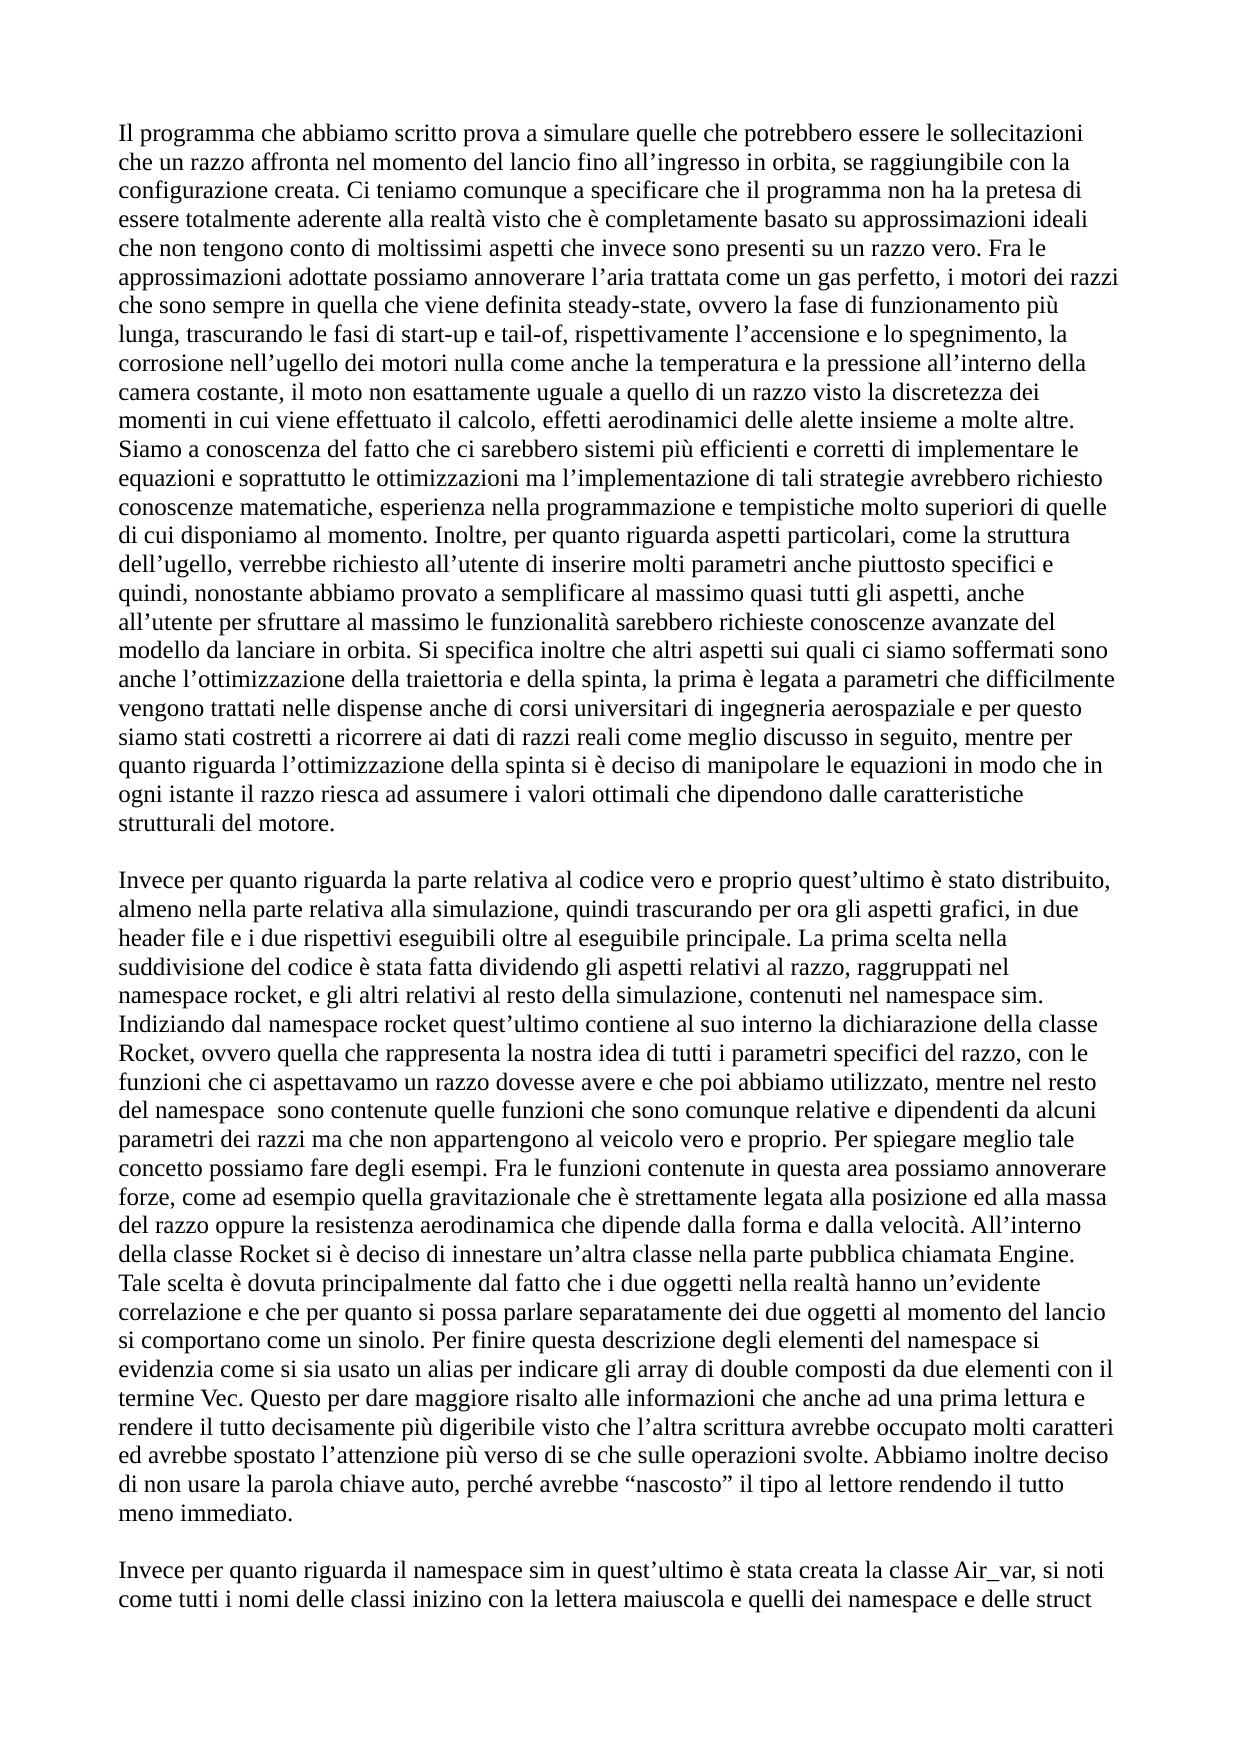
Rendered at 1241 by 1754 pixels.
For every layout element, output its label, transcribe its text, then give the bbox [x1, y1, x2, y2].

text Invece per quanto riguarda il namespace sim in quest’ultimo è stata creata la classe Air_var, si noti come tutti i nomi delle classi inizino con la lettera maiuscola e quelli dei namespace e delle struct [118, 1556, 1122, 1613]
text Invece per quanto riguarda la parte relativa al codice vero e proprio quest’ultimo è stato distribuito, almeno nella parte relativa alla simulazione, quindi trascurando per ora gli aspetti grafici, in due header file e i due rispettivi eseguibili oltre al eseguibile principale. La prima scelta nella suddivisione del codice è stata fatta dividendo gli aspetti relativi al razzo, raggruppati nel namespace rocket, e gli altri relativi al resto della simulazione, contenuti nel namespace sim. Indiziando dal namespace rocket quest’ultimo contiene al suo interno la dichiarazione della classe Rocket, ovvero quella che rappresenta la nostra idea di tutti i parametri specifici del razzo, con le funzioni che ci aspettavamo un razzo dovesse avere e che poi abbiamo utilizzato, mentre nel resto del namespace sono contenute quelle funzioni che sono comunque relative e dipendenti da alcuni parametri dei razzi ma che non appartengono al veicolo vero e proprio. Per spiegare meglio tale concetto possiamo fare degli esempi. Fra le funzioni contenute in questa area possiamo annoverare forze, come ad esempio quella gravitazionale che è strettamente legata alla posizione ed alla massa del razzo oppure la resistenza aerodinamica che dipende dalla forma e dalla velocità. All’interno della classe Rocket si è deciso di innestare un’altra classe nella parte pubblica chiamata Engine. Tale scelta è dovuta principalmente dal fatto che i due oggetti nella realtà hanno un’evidente correlazione e che per quanto si possa parlare separatamente dei due oggetti al momento del lancio si comportano come un sinolo. Per finire questa descrizione degli elementi del namespace si evidenzia come si sia usato un alias per indicare gli array di double composti da due elementi con il termine Vec. Questo per dare maggiore risalto alle informazioni che anche ad una prima lettura e rendere il tutto decisamente più digeribile visto che l’altra scrittura avrebbe occupato molti caratteri ed avrebbe spostato l’attenzione più verso di se che sulle operazioni svolte. Abbiamo inoltre deciso di non usare la parola chiave auto, perché avrebbe “nascosto” il tipo al lettore rendendo il tutto meno immediato. [118, 866, 1122, 1527]
text Siamo a conoscenza del fatto che ci sarebbero sistemi più efficienti e corretti di implementare le equazioni e soprattutto le ottimizzazioni ma l’implementazione di tali strategie avrebbero richiesto conoscenze matematiche, esperienza nella programmazione e tempistiche molto superiori di quelle di cui disponiamo al momento. Inoltre, per quanto riguarda aspetti particolari, come la struttura dell’ugello, verrebbe richiesto all’utente di inserire molti parametri anche piuttosto specifici e quindi, nonostante abbiamo provato a semplificare al massimo quasi tutti gli aspetti, anche all’utente per sfruttare al massimo le funzionalità sarebbero richieste conoscenze avanzate del modello da lanciare in orbita. Si specifica inoltre che altri aspetti sui quali ci siamo soffermati sono anche l’ottimizzazione della traiettoria e della spinta, la prima è legata a parametri che difficilmente vengono trattati nelle dispense anche di corsi universitari di ingegneria aerospaziale e per questo siamo stati costretti a ricorrere ai dati di razzi reali come meglio discusso in seguito, mentre per quanto riguarda l’ottimizzazione della spinta si è deciso di manipolare le equazioni in modo che in ogni istante il razzo riesca ad assumere i valori ottimali che dipendono dalle caratteristiche strutturali del motore. [118, 434, 1122, 837]
text Il programma che abbiamo scritto prova a simulare quelle che potrebbero essere le sollecitazioni che un razzo affronta nel momento del lancio fino all’ingresso in orbita, se raggiungibile con la configurazione creata. Ci teniamo comunque a specificare che il programma non ha la pretesa di essere totalmente aderente alla realtà visto che è completamente basato su approssimazioni ideali che non tengono conto di moltissimi aspetti che invece sono presenti su un razzo vero. Fra le approssimazioni adottate possiamo annoverare l’aria trattata come un gas perfetto, i motori dei razzi che sono sempre in quella che viene definita steady-state, ovvero la fase di funzionamento più lunga, trascurando le fasi di start-up e tail-of, rispettivamente l’accensione e lo spegnimento, la corrosione nell’ugello dei motori nulla come anche la temperatura e la pressione all’interno della camera costante, il moto non esattamente uguale a quello di un razzo visto la discretezza dei momenti in cui viene effettuato il calcolo, effetti aerodinamici delle alette insieme a molte altre. [118, 118, 1122, 434]
